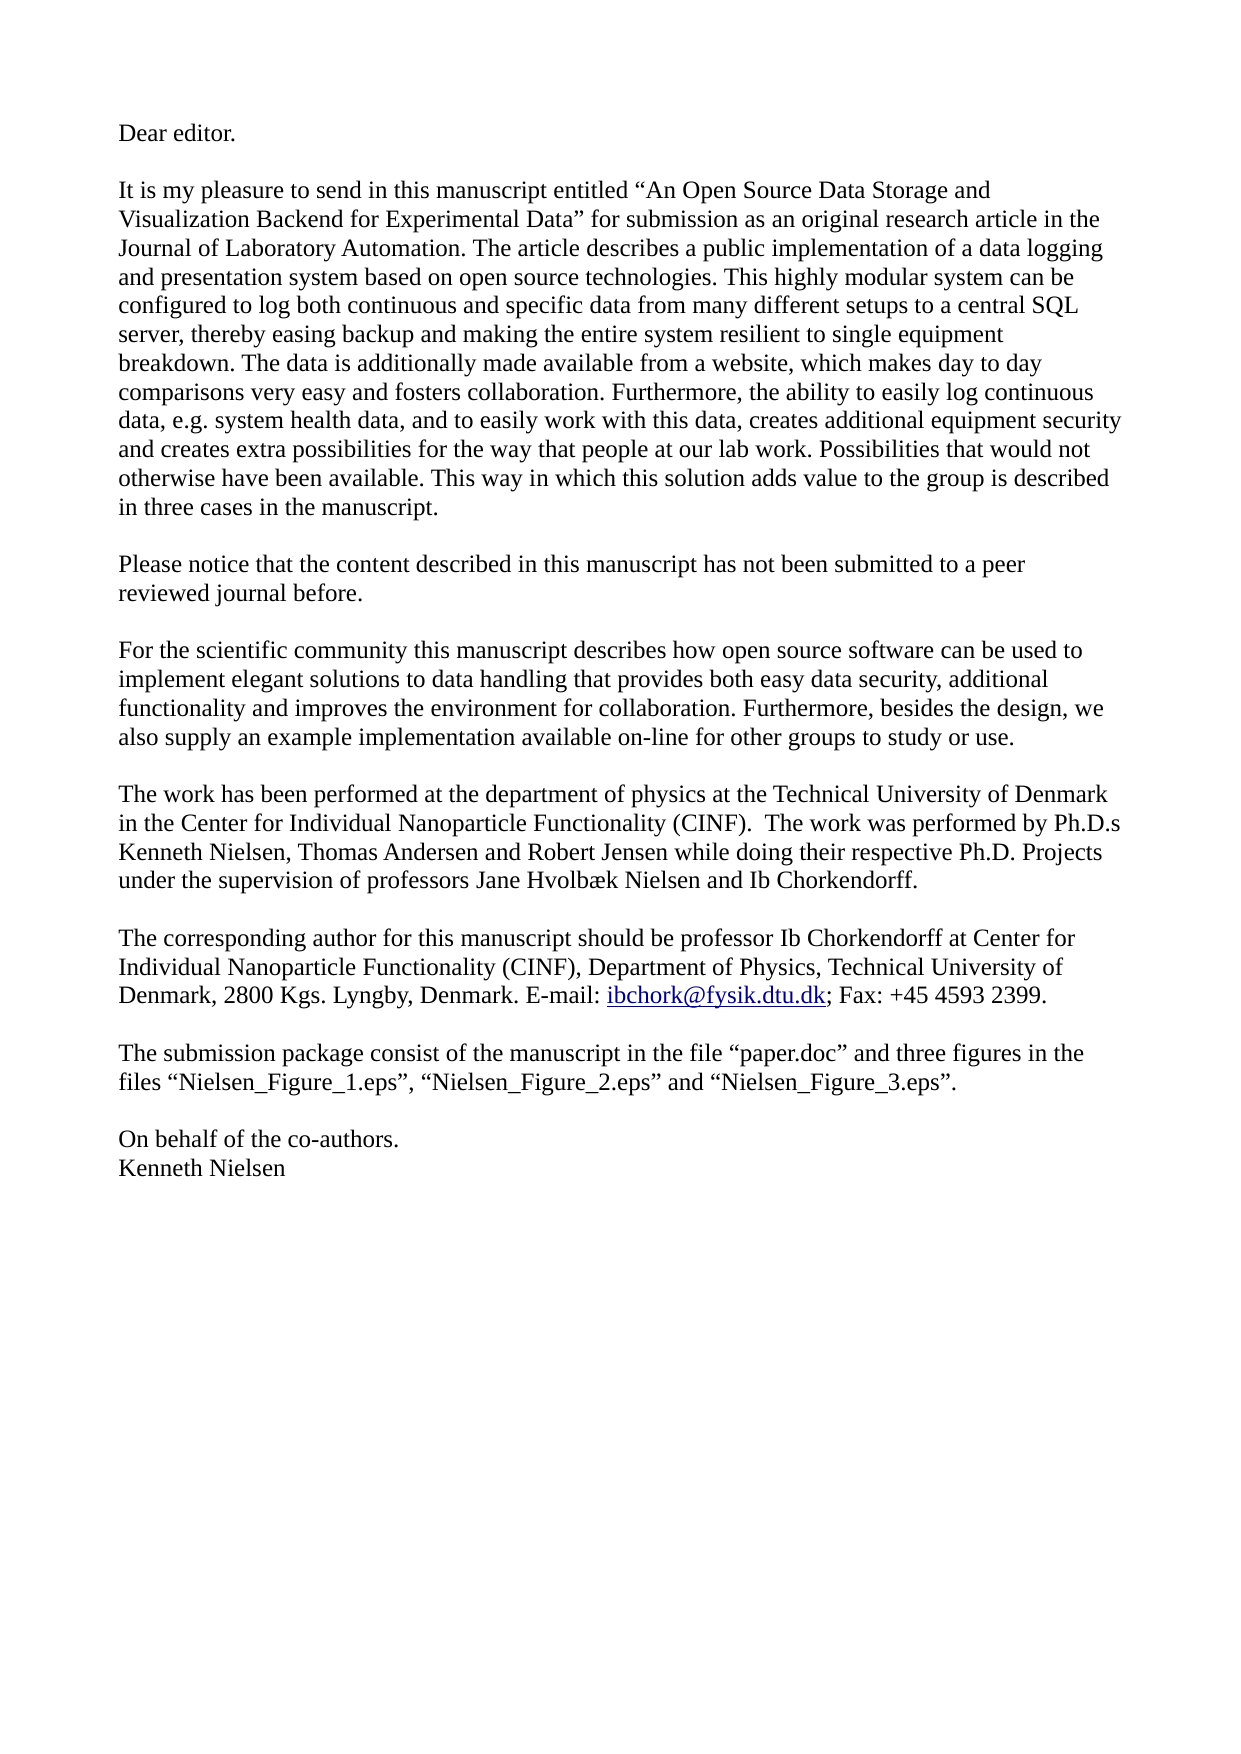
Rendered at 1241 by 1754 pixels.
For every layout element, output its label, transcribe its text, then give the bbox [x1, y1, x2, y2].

text It is my pleasure to send in this manuscript entitled “An Open Source Data Storage and Visualization Backend for Experimental Data” for submission as an original research article in the Journal of Laboratory Automation. The article describes a public implementation of a data logging and presentation system based on open source technologies. This highly modular system can be configured to log both continuous and specific data from many different setups to a central SQL server, thereby easing backup and making the entire system resilient to single equipment breakdown. The data is additionally made available from a website, which makes day to day comparisons very easy and fosters collaboration. Furthermore, the ability to easily log continuous data, e.g. system health data, and to easily work with this data, creates additional equipment security and creates extra possibilities for the way that people at our lab work. Possibilities that would not otherwise have been available. This way in which this solution adds value to the group is described in three cases in the manuscript. [118, 176, 1122, 521]
text For the scientific community this manuscript describes how open source software can be used to implement elegant solutions to data handling that provides both easy data security, additional functionality and improves the environment for collaboration. Furthermore, besides the design, we also supply an example implementation available on-line for other groups to study or use. [118, 636, 1122, 751]
text The work has been performed at the department of physics at the Technical University of Denmark in the Center for Individual Nanoparticle Functionality (CINF). The work was performed by Ph.D.s Kenneth Nielsen, Thomas Andersen and Robert Jensen while doing their respective Ph.D. Projects under the supervision of professors Jane Hvolbæk Nielsen and Ib Chorkendorff. [118, 779, 1122, 894]
text Kenneth Nielsen [118, 1153, 1122, 1182]
text The submission package consist of the manuscript in the file “paper.doc” and three figures in the files “Nielsen_Figure_1.eps”, “Nielsen_Figure_2.eps” and “Nielsen_Figure_3.eps”. [118, 1038, 1122, 1096]
text Dear editor. [118, 118, 1122, 147]
text Please notice that the content described in this manuscript has not been submitted to a peer reviewed journal before. [118, 549, 1122, 607]
text The corresponding author for this manuscript should be professor Ib Chorkendorff at Center for Individual Nanoparticle Functionality (CINF), Department of Physics, Technical University of Denmark, 2800 Kgs. Lyngby, Denmark. E-mail: ibchork@fysik.dtu.dk; Fax: +45 4593 2399. [118, 923, 1122, 1009]
text On behalf of the co-authors. [118, 1124, 1122, 1153]
